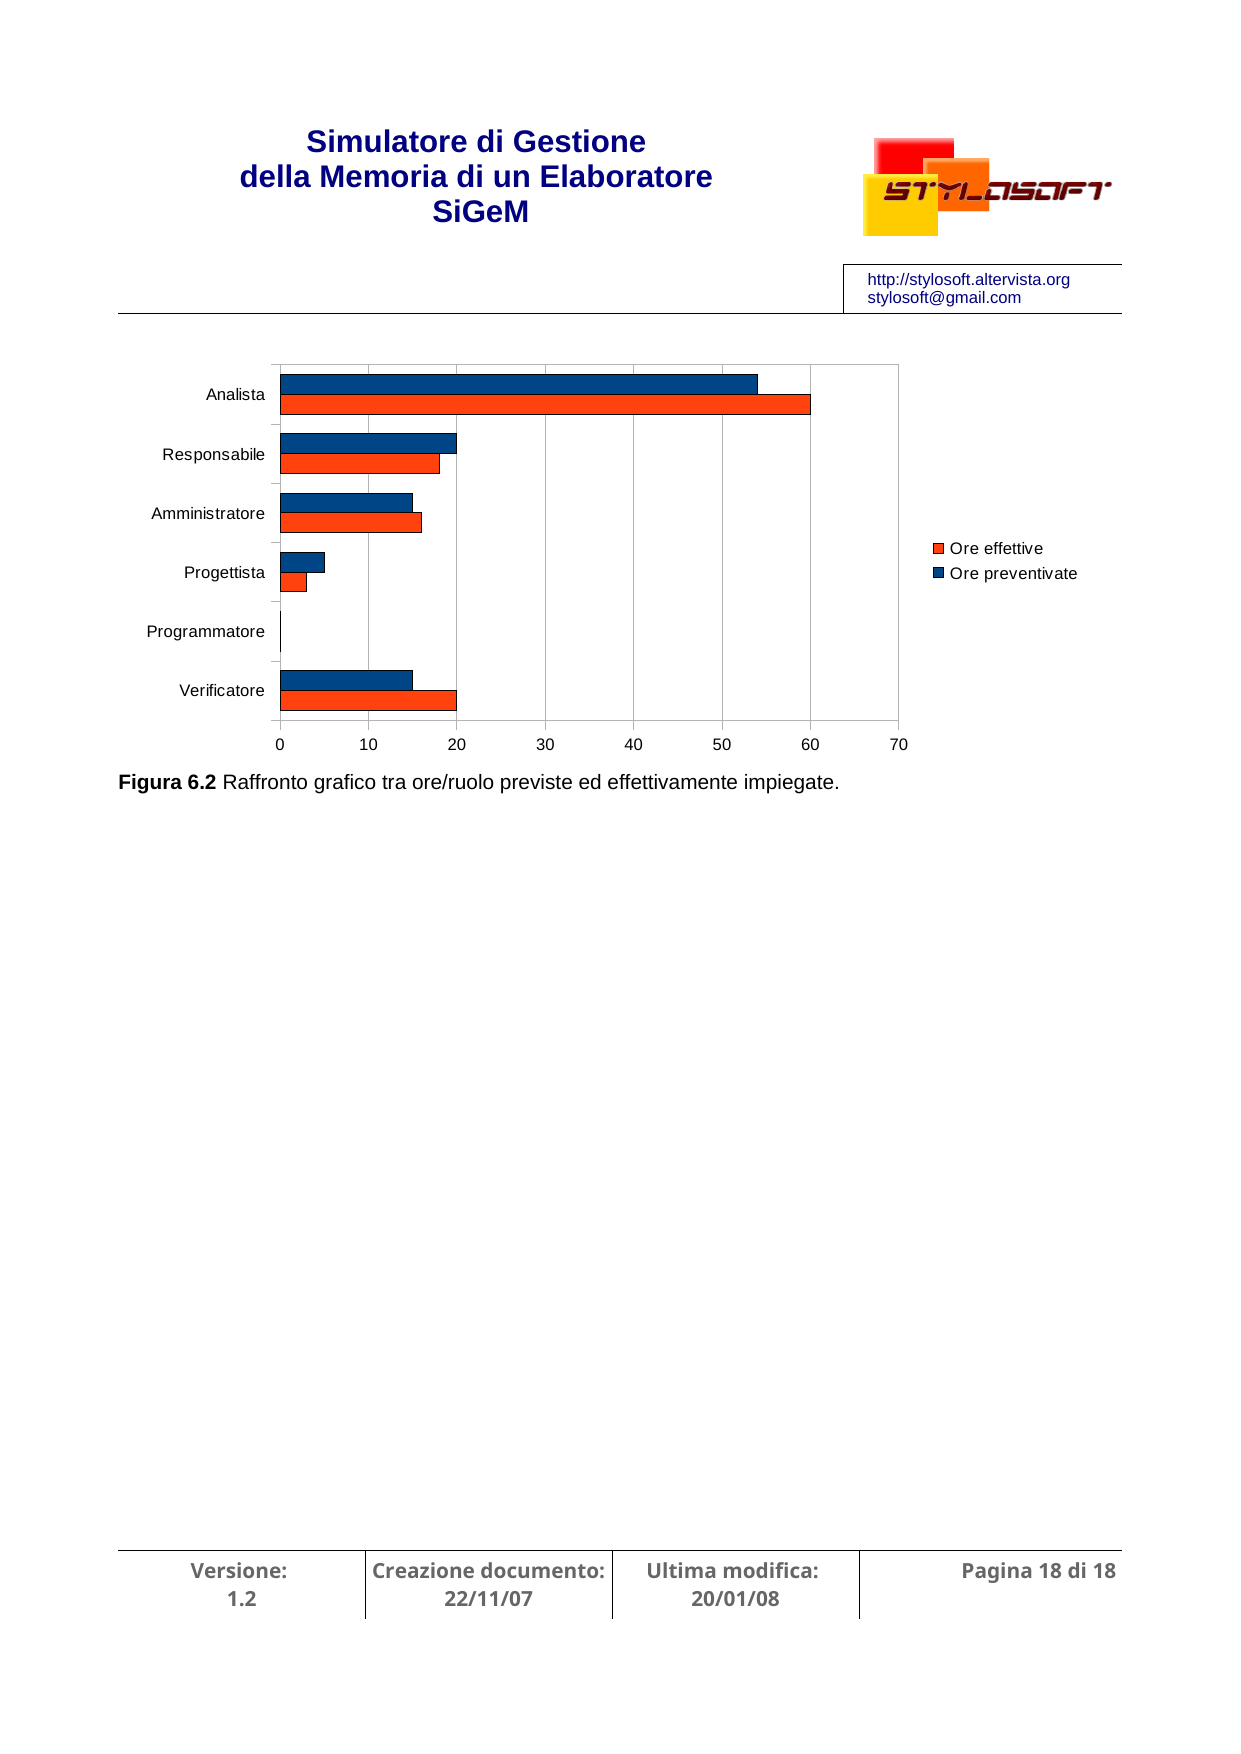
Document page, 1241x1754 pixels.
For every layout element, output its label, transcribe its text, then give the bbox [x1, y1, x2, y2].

text Figura 6.2 Raffronto grafico tra ore/ruolo previste ed effettivamente impiegate. [118, 357, 1122, 794]
picture [848, 123, 1117, 247]
